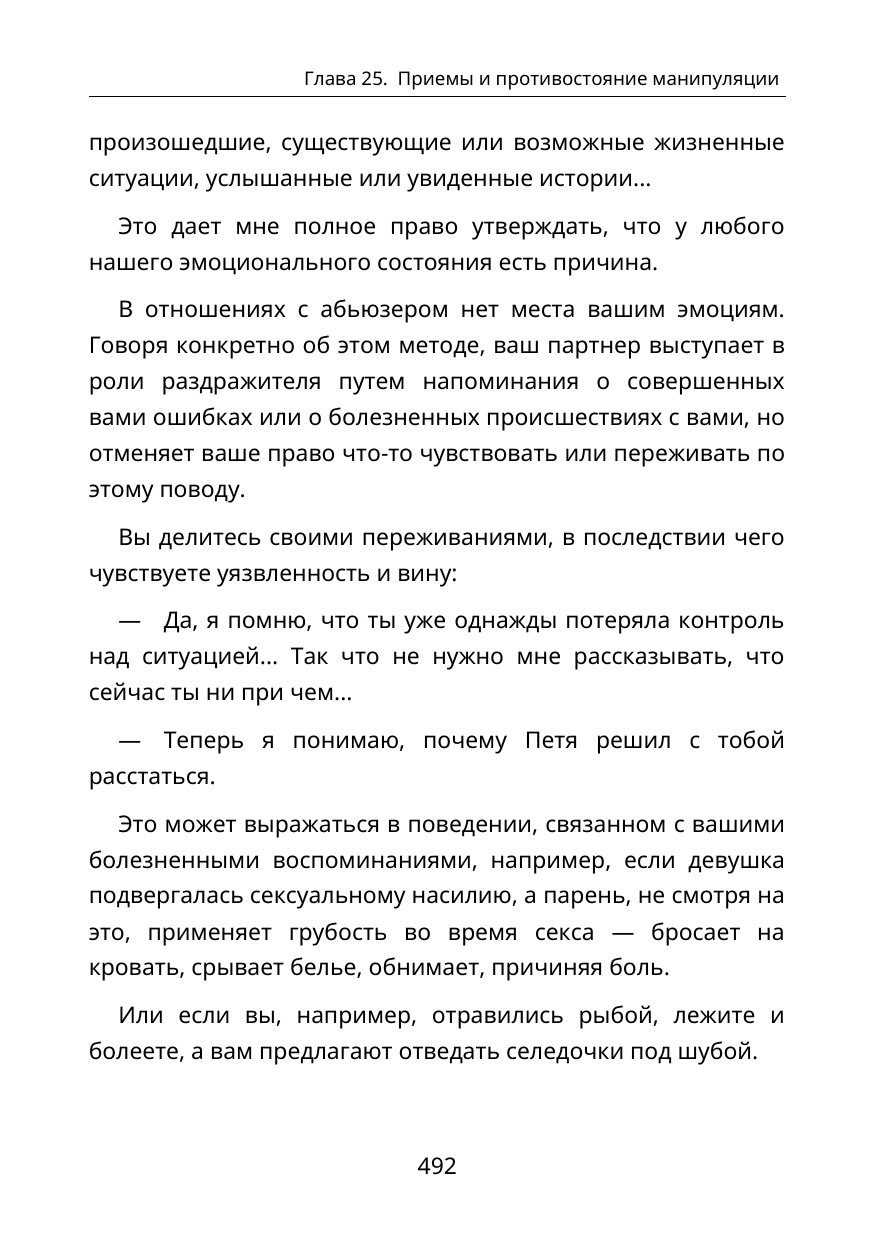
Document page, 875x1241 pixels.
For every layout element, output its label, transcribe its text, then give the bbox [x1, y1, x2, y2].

text В отношениях с абьюзером нет места вашим эмоциям. Говоря конкретно об этом методе, ваш партнер выступает в роли раздражителя путем напоминания о совершенных вами ошибках или о болезненных происшествиях с вами, но отменяет ваше право что-то чувствовать или переживать по этому поводу. [88, 293, 786, 504]
text Или если вы, например, отравились рыбой, лежите и болеете, а вам предлагают отведать селедочки под шубой. [88, 999, 786, 1066]
text Вы делитесь своими переживаниями, в последствии чего чувствуете уязвленность и вину: [88, 521, 786, 588]
list Теперь я понимаю, почему Петя решил с тобой расстаться. [88, 724, 786, 791]
text произошедшие, существующие или возможные жизненные ситуации, услышанные или увиденные истории... [88, 126, 786, 193]
list Да, я помню, что ты уже однажды потеряла контроль над ситуацией... Так что не нужно мне рассказывать, что сейчас ты ни при чем... [88, 604, 786, 707]
text Это дает мне полное право утверждать, что у любого нашего эмоционального состояния есть причина. [88, 210, 786, 277]
text Это может выражаться в поведении, связанном с вашими болезненными воспоминаниями, например, если девушка подвергалась сексуальному насилию, а парень, не смотря на это, применяет грубость во время секса — бросает на кровать, срывает белье, обнимает, причиняя боль. [88, 808, 786, 983]
